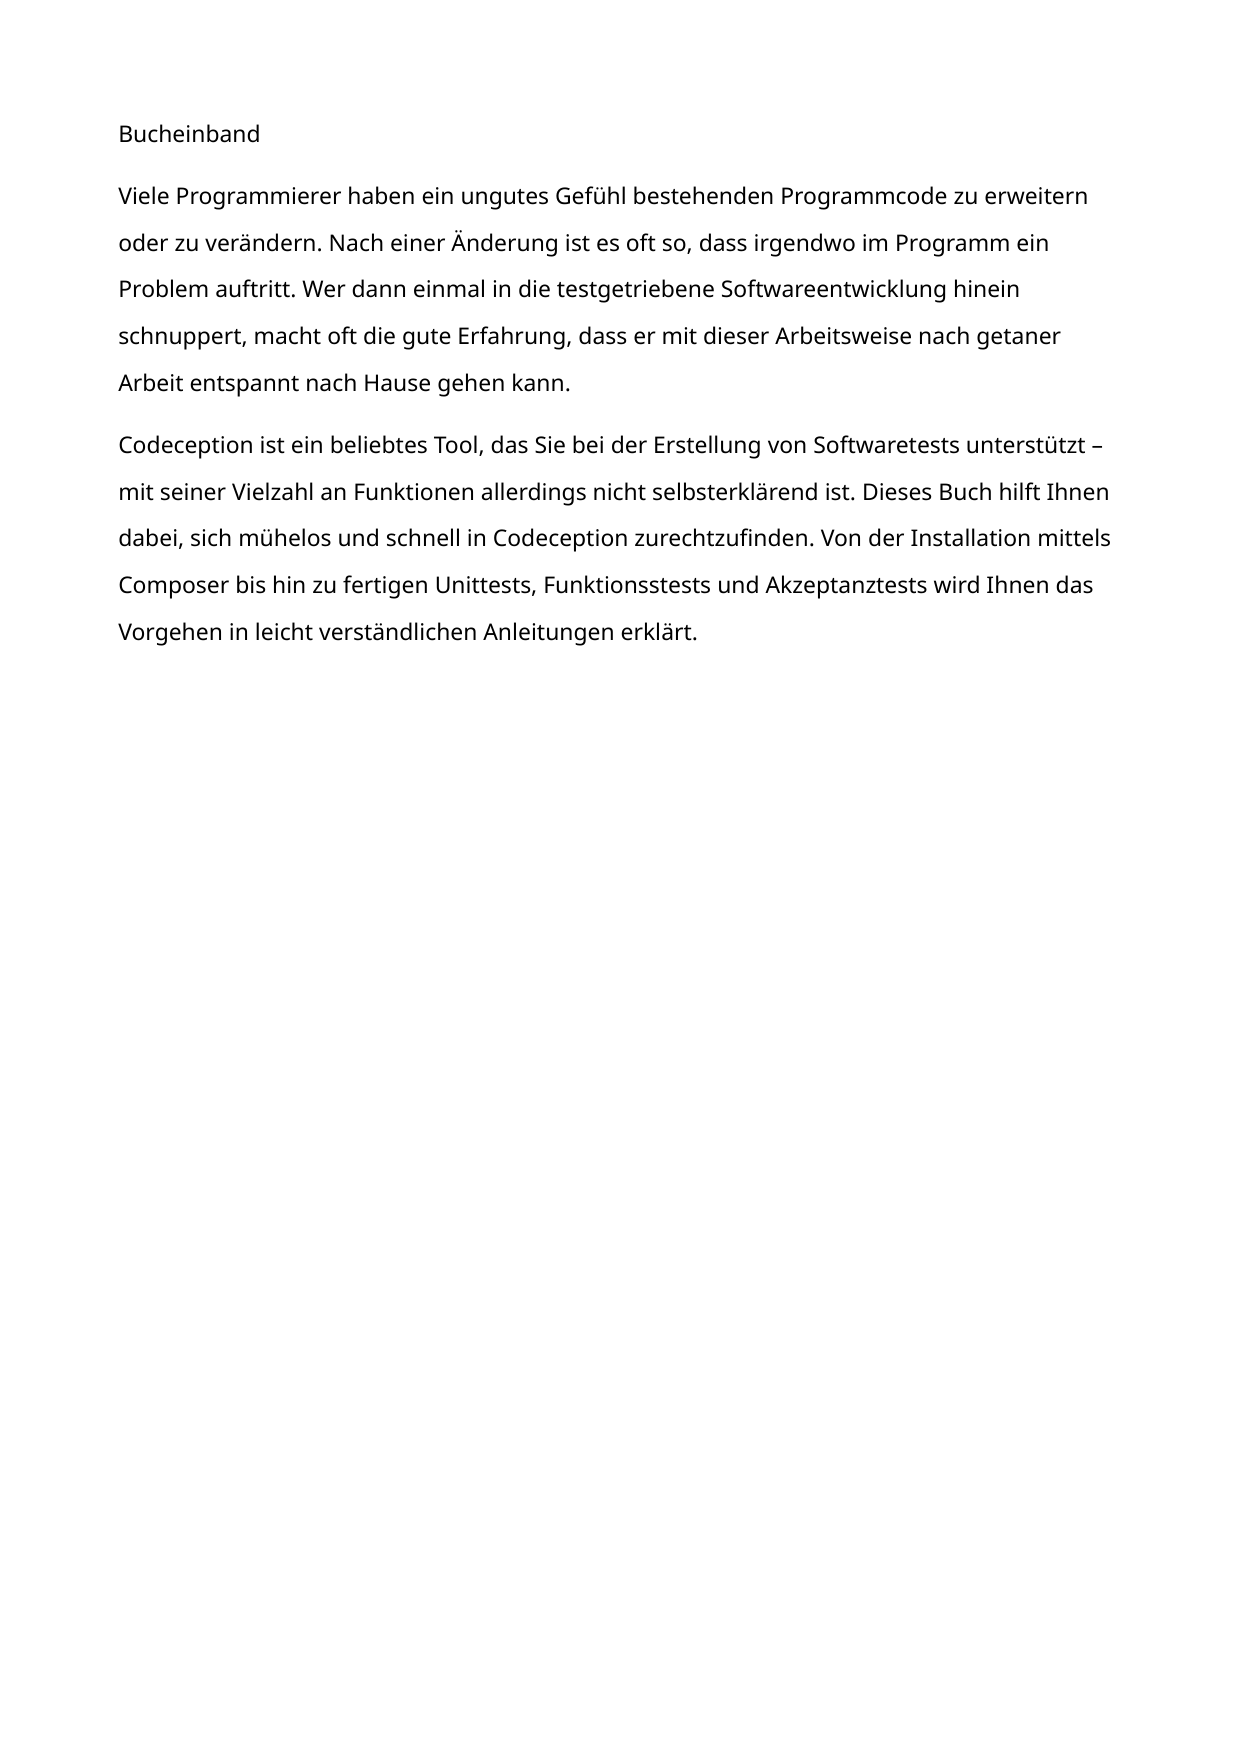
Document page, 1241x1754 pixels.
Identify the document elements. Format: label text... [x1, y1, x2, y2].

text Codeception ist ein beliebtes Tool, das Sie bei der Erstellung von Softwaretests unterstützt – mit seiner Vielzahl an Funktionen allerdings nicht selbsterklärend ist. Dieses Buch hilft Ihnen dabei, sich mühelos und schnell in Codeception zurechtzufinden. Von der Installation mittels Composer bis hin zu fertigen Unittests, Funktionsstests und Akzeptanztests wird Ihnen das Vorgehen in leicht verständlichen Anleitungen erklärt. [118, 428, 1122, 647]
text Viele Programmierer haben ein ungutes Gefühl bestehenden Programmcode zu erweitern oder zu verändern. Nach einer Änderung ist es oft so, dass irgendwo im Programm ein Problem auftritt. Wer dann einmal in die testgetriebene Softwareentwicklung hinein schnuppert, macht oft die gute Erfahrung, dass er mit dieser Arbeitsweise nach getaner Arbeit entspannt nach Hause gehen kann. [118, 179, 1122, 398]
text Bucheinband [118, 118, 1122, 149]
